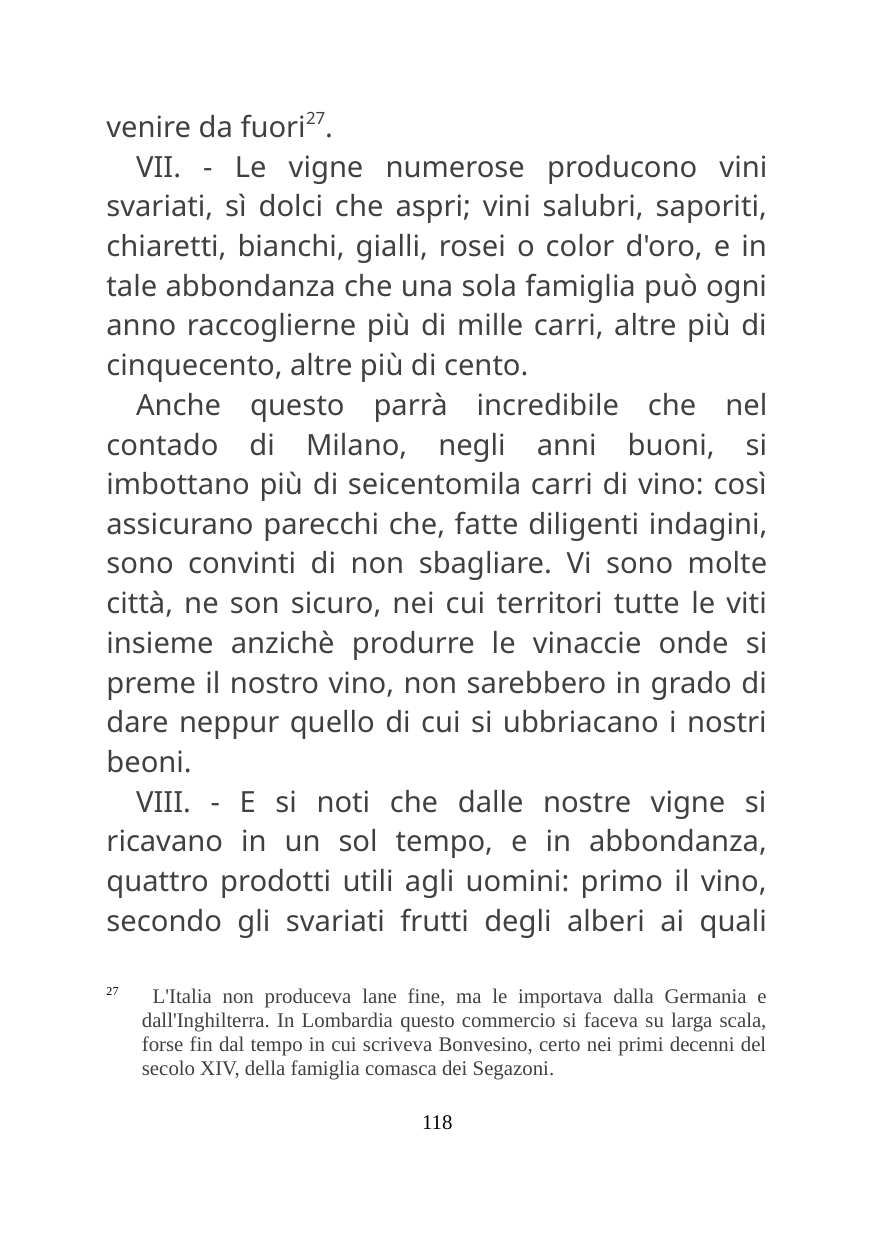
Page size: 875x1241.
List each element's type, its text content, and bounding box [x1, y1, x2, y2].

text VIII. - E si noti che dalle nostre vigne si ricavano in un sol tempo, e in abbondanza, quattro prodotti utili agli uomini: primo il vino, secondo gli svariati frutti degli alberi ai quali [106, 781, 768, 940]
text venire da fuori. [106, 106, 768, 146]
text Anche questo parrà incredibile che nel contado di Milano, negli anni buoni, si imbottano più di seicentomila carri di vino: così assicurano parecchi che, fatte diligenti indagini, sono convinti di non sbagliare. Vi sono molte città, ne son sicuro, nei cui territori tutte le viti insieme anzichè produrre le vinaccie onde si preme il nostro vino, non sarebbero in grado di dare neppur quello di cui si ubbriacano i nostri beoni. [106, 384, 768, 781]
text L'Italia non produceva lane fine, ma le importava dalla Germania e dall'Inghilterra. In Lombardia questo commercio si faceva su larga scala, forse fin dal tempo in cui scriveva Bonvesino, certo nei primi decenni del secolo XIV, della famiglia comasca dei Segazoni. [106, 984, 768, 1080]
text VII. - Le vigne numerose producono vini svariati, sì dolci che aspri; vini salubri, saporiti, chiaretti, bianchi, gialli, rosei o color d'oro, e in tale abbondanza che una sola famiglia può ogni anno raccoglierne più di mille carri, altre più di cinquecento, altre più di cento. [106, 146, 768, 384]
